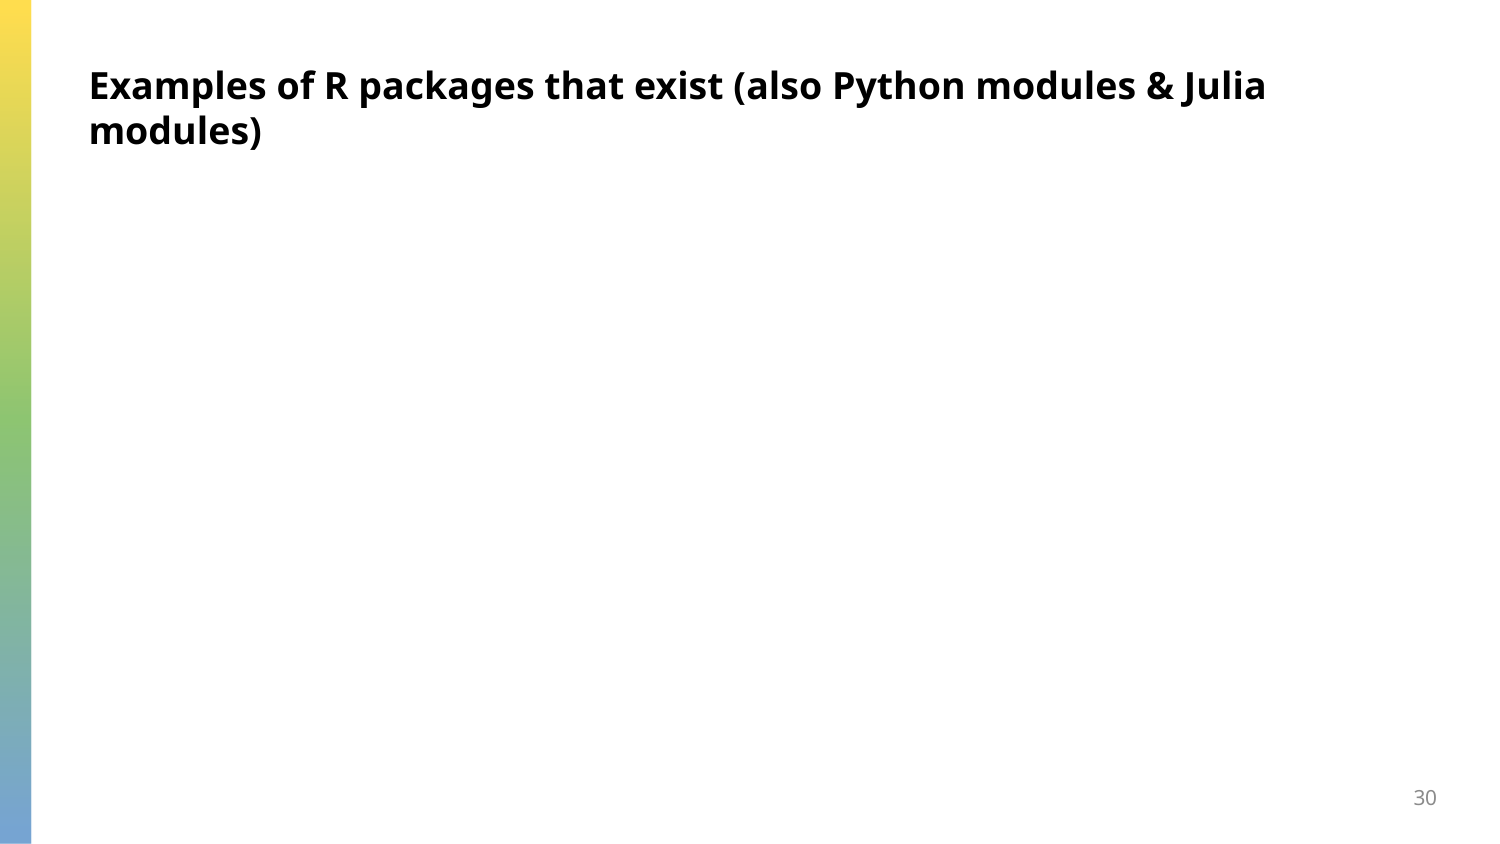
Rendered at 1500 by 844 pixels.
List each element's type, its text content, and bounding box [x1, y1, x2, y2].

list Examples of R packages that exist (also Python modules & Julia modules) [88, 61, 1442, 157]
picture [0, 0, 1500, 844]
